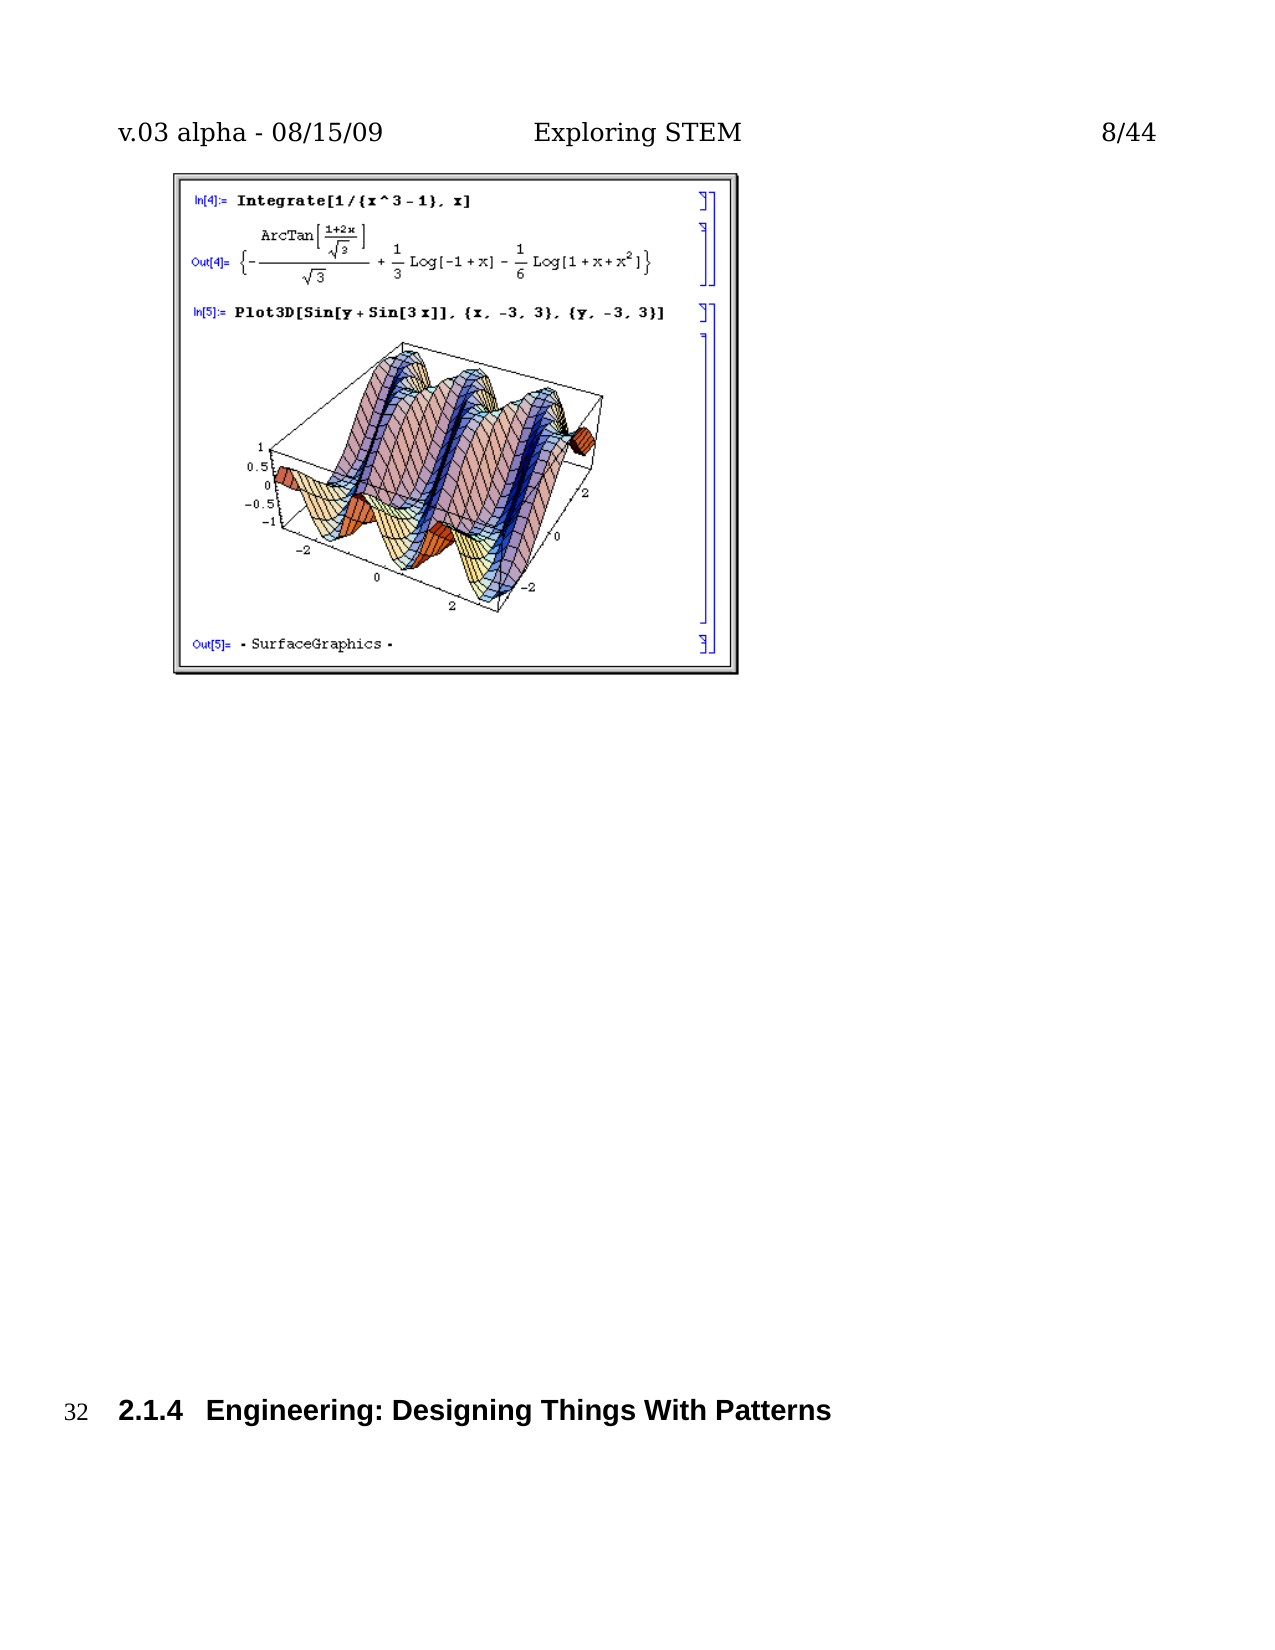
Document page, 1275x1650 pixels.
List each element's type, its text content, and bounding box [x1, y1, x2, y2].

picture [172, 172, 740, 676]
subtitle Engineering: Designing Things With Patterns [118, 1393, 1157, 1427]
